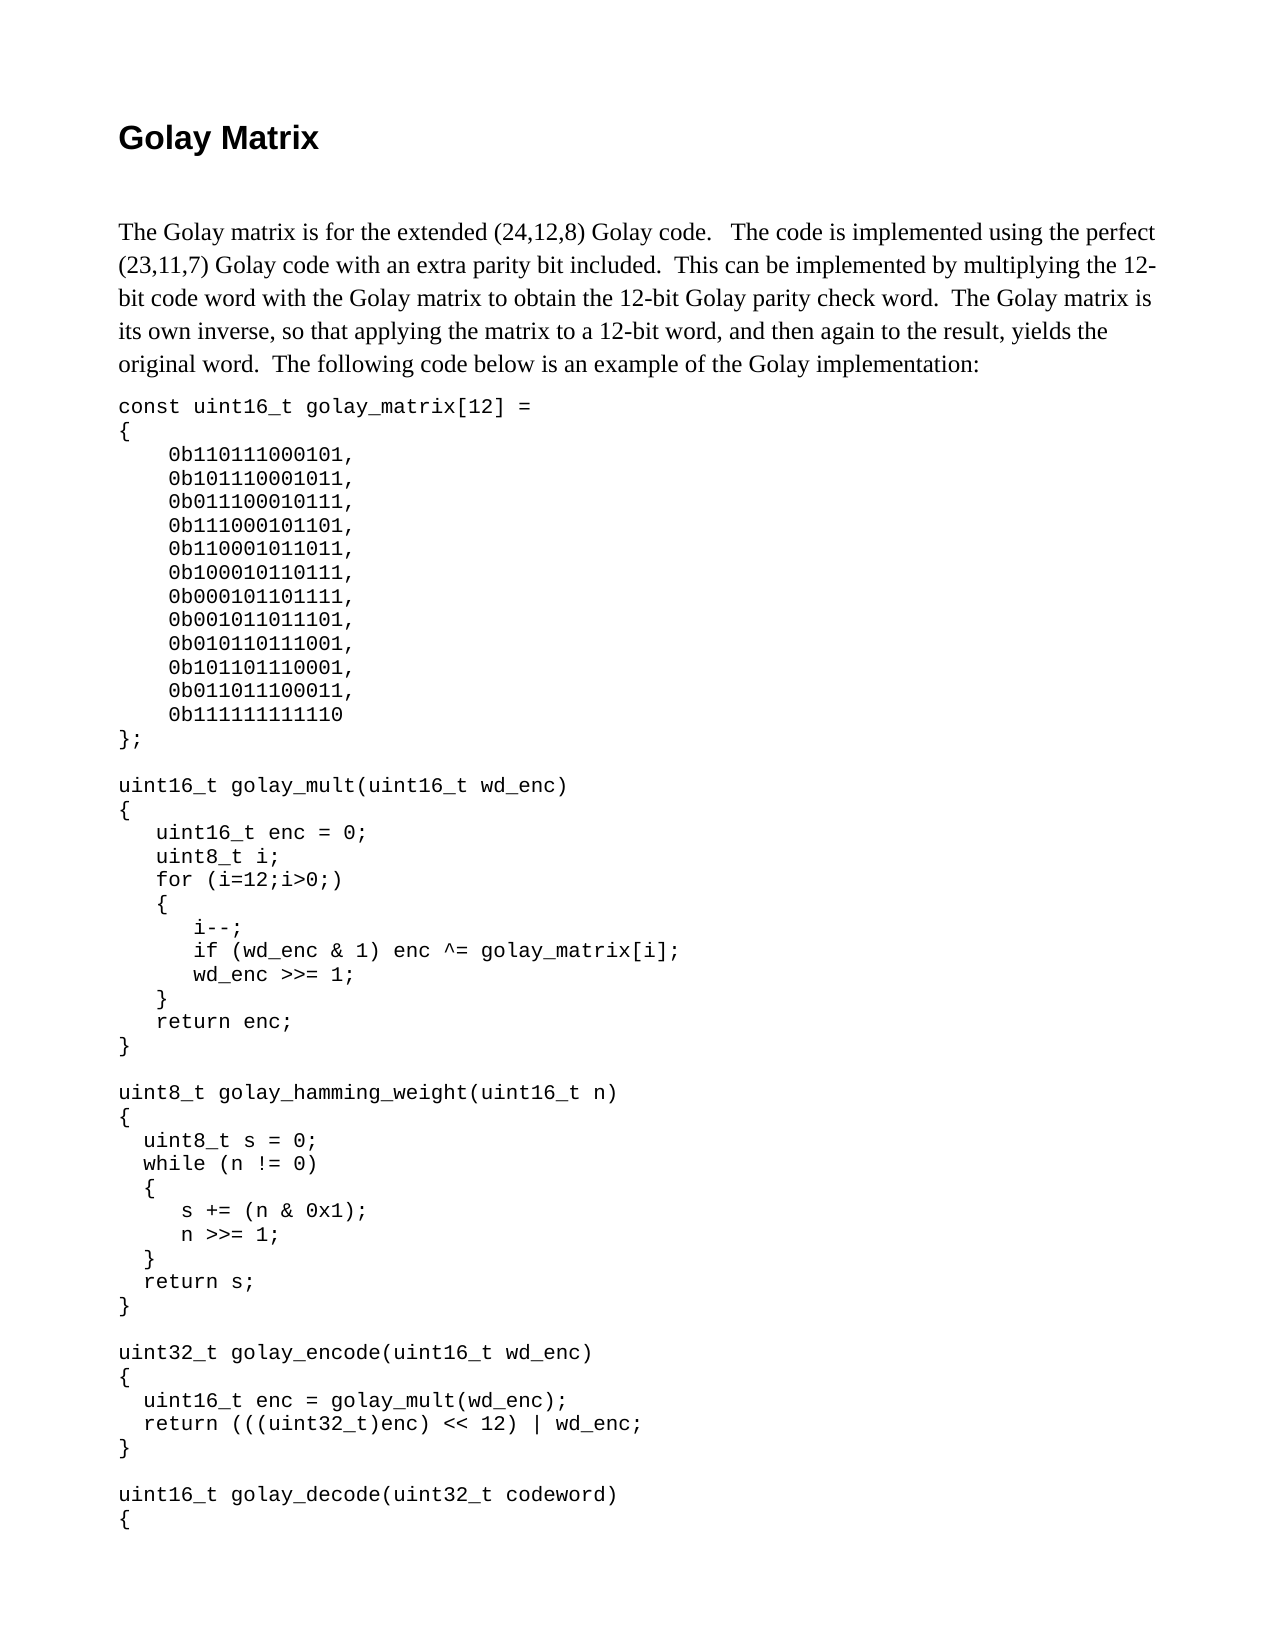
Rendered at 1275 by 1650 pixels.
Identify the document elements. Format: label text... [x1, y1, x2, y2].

text } [118, 988, 1157, 1011]
subtitle Golay Matrix [118, 118, 1157, 157]
text return enc; [118, 1011, 1157, 1035]
text while (n != 0) [118, 1153, 1157, 1177]
text s += (n & 0x1); [118, 1201, 1157, 1224]
text }; [118, 728, 1157, 751]
text { [118, 420, 1157, 444]
text 0b010110111001, [118, 633, 1157, 657]
text const uint16_t golay_matrix[12] = [118, 397, 1157, 420]
text 0b101110001011, [118, 467, 1157, 491]
text The Golay matrix is for the extended (24,12,8) Golay code. The code is implemented using the perfect (23,11,7) Golay code with an extra parity bit included. This can be implemented by multiplying the 12-bit code word with the Golay matrix to obtain the 12-bit Golay parity check word. The Golay matrix is its own inverse, so that applying the matrix to a 12-bit word, and then again to the result, yields the original word. The following code below is an example of the Golay implementation: [118, 217, 1157, 378]
text n >>= 1; [118, 1224, 1157, 1248]
text if (wd_enc & 1) enc ^= golay_matrix[i]; [118, 940, 1157, 964]
text 0b011011100011, [118, 680, 1157, 704]
text { [118, 1366, 1157, 1390]
text wd_enc >>= 1; [118, 964, 1157, 988]
text 0b101101110001, [118, 657, 1157, 680]
text { [118, 1177, 1157, 1201]
text 0b100010110111, [118, 562, 1157, 586]
text 0b110001011011, [118, 538, 1157, 562]
text 0b000101101111, [118, 586, 1157, 609]
text } [118, 1295, 1157, 1319]
text 0b001011011101, [118, 609, 1157, 633]
text } [118, 1035, 1157, 1059]
text } [118, 1437, 1157, 1461]
text i--; [118, 917, 1157, 940]
text uint16_t golay_mult(uint16_t wd_enc) [118, 775, 1157, 798]
text uint8_t golay_hamming_weight(uint16_t n) [118, 1082, 1157, 1106]
text { [118, 893, 1157, 917]
text uint16_t enc = golay_mult(wd_enc); [118, 1390, 1157, 1413]
text for (i=12;i>0;) [118, 869, 1157, 893]
text uint8_t s = 0; [118, 1129, 1157, 1153]
text return s; [118, 1271, 1157, 1295]
text { [118, 1106, 1157, 1129]
text } [118, 1248, 1157, 1271]
text 0b111111111110 [118, 704, 1157, 728]
text uint16_t enc = 0; [118, 822, 1157, 846]
text uint32_t golay_encode(uint16_t wd_enc) [118, 1342, 1157, 1366]
text 0b110111000101, [118, 444, 1157, 467]
text uint8_t i; [118, 846, 1157, 869]
text 0b011100010111, [118, 491, 1157, 515]
text 0b111000101101, [118, 515, 1157, 538]
text return (((uint32_t)enc) << 12) | wd_enc; [118, 1413, 1157, 1437]
text uint16_t golay_decode(uint32_t codeword) [118, 1484, 1157, 1508]
text { [118, 1508, 1157, 1532]
text { [118, 798, 1157, 822]
